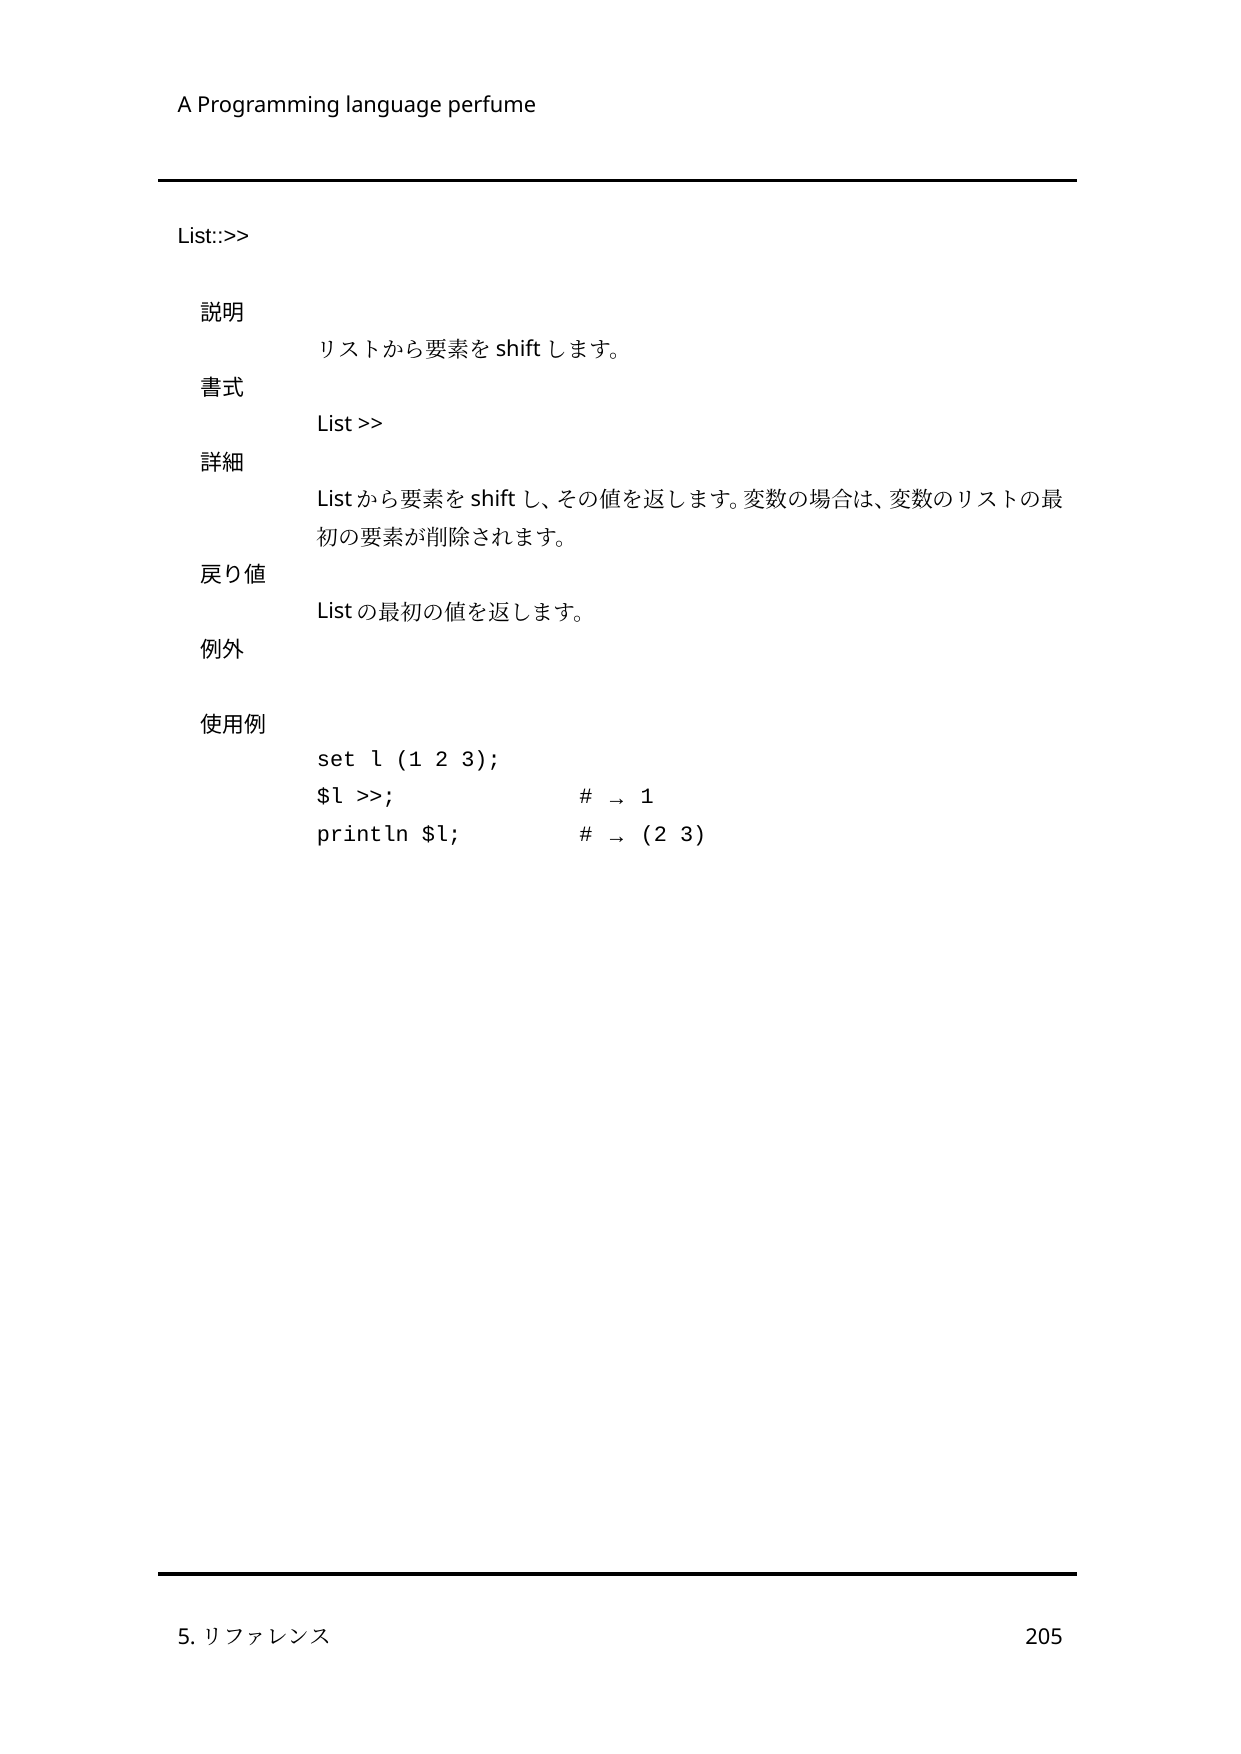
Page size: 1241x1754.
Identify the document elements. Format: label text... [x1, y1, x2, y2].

table_cell Listの最初の値を返します。 [317, 554, 1063, 629]
table_cell [317, 629, 1063, 704]
table_cell Listから要素をshiftし、その値を返します。変数の場合は、変数のリストの最初の要素が削除されます。 [317, 442, 1063, 554]
table_cell List >> [317, 367, 1063, 442]
table_cell set l (1 2 3); $l >>; # → 1 println $l; # → (2 3) [317, 704, 1063, 854]
table_cell 戻り値 [200, 554, 317, 629]
table_header 説明 [200, 292, 317, 367]
table_cell 使用例 [200, 704, 317, 854]
table_header リストから要素をshiftします。 [317, 292, 1063, 367]
table_cell 詳細 [200, 442, 317, 554]
table_cell 書式 [200, 367, 317, 442]
table_cell 例外 [200, 629, 317, 704]
subtitle List::>> [177, 217, 1063, 254]
